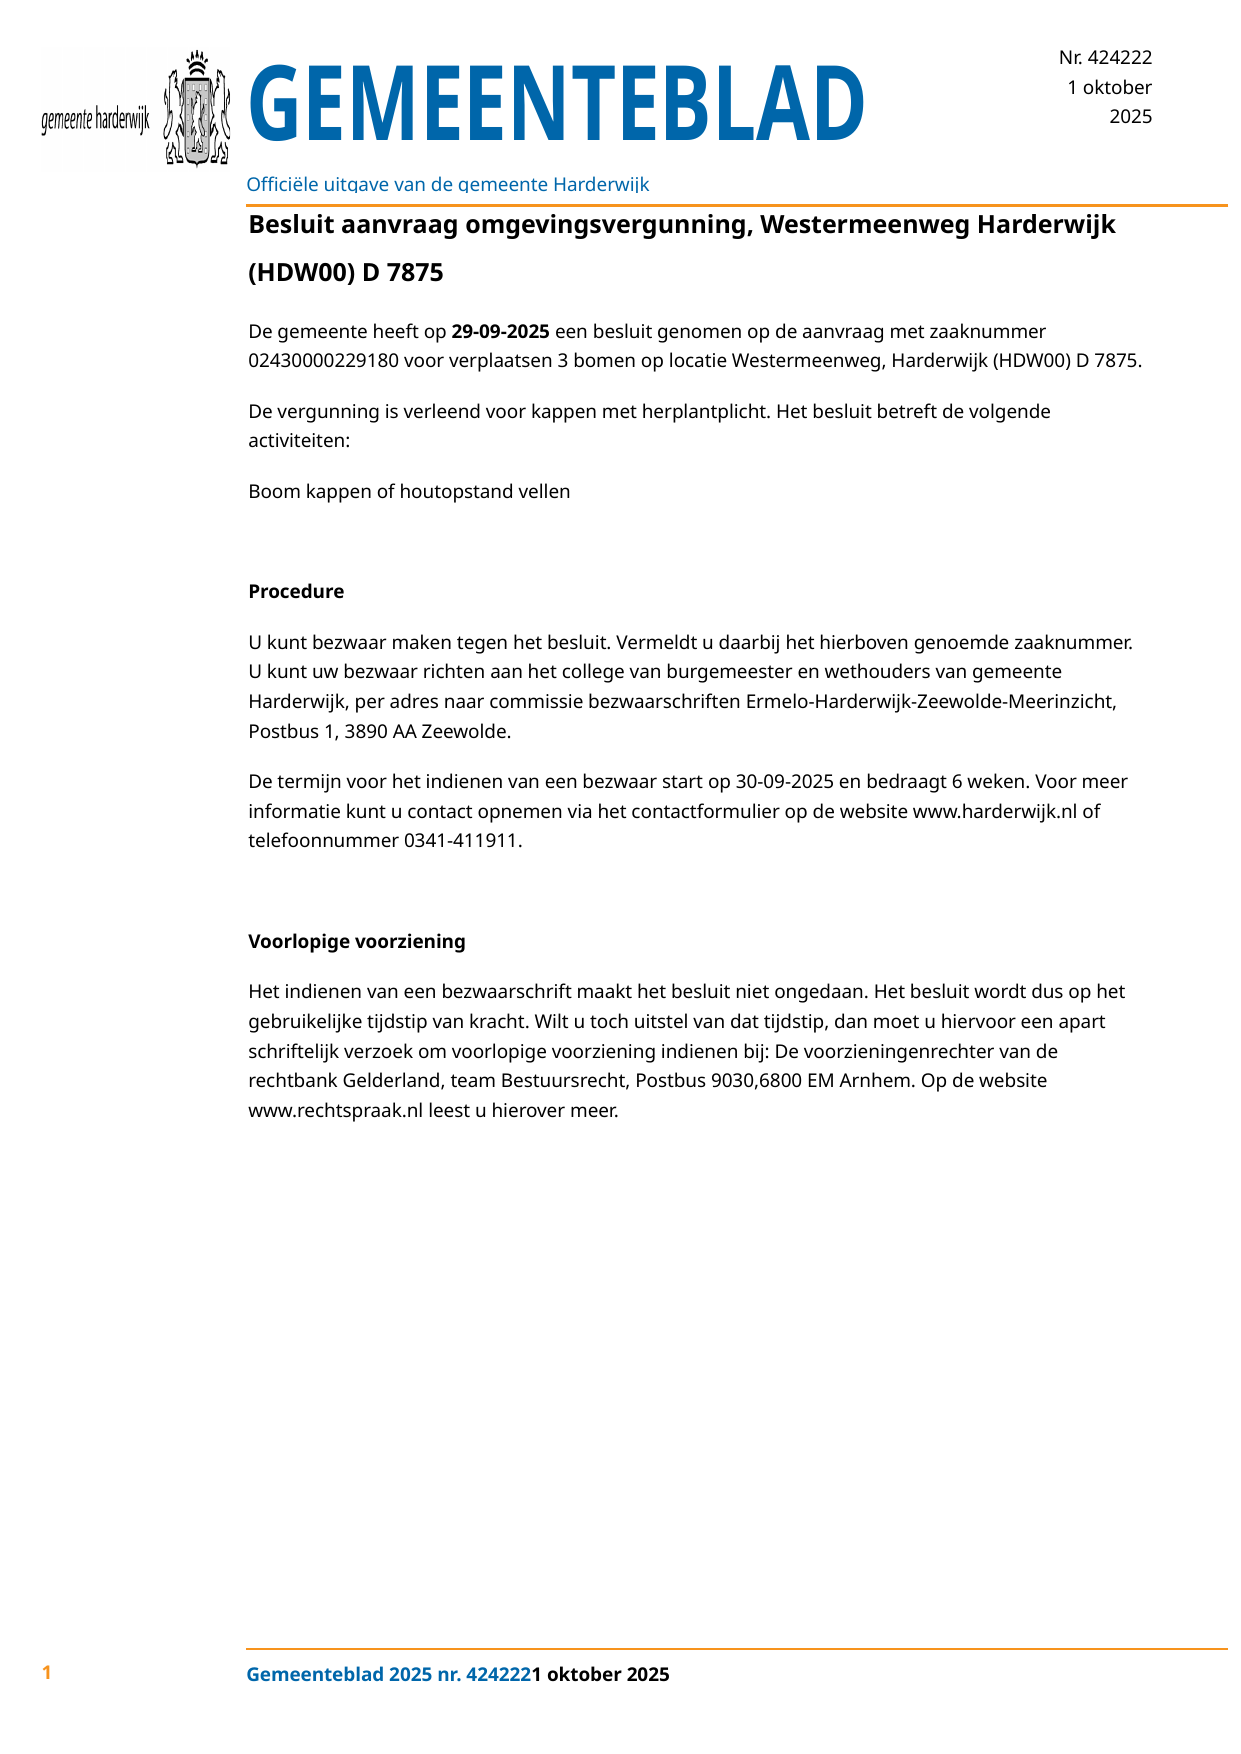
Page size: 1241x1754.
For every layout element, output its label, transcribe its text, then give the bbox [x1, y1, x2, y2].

text Het indienen van een bezwaarschrift maakt het besluit niet ongedaan. Het besluit wordt dus op het gebruikelijke tijdstip van kracht. Wilt u toch uitstel van dat tijdstip, dan moet u hiervoor een apart schriftelijk verzoek om voorlopige voorziening indienen bij: De voorzieningenrechter van de rechtbank Gelderland, team Bestuursrecht, Postbus 9030,6800 EM Arnhem. Op de website www.rechtspraak.nl leest u hierover meer. [248, 979, 1152, 1123]
text Procedure [248, 579, 1152, 604]
text U kunt bezwaar maken tegen het besluit. Vermeldt u daarbij het hierboven genoemde zaaknummer. U kunt uw bezwaar richten aan het college van burgemeester en wethouders van gemeente Harderwijk, per adres naar commissie bezwaarschriften Ermelo-Harderwijk-Zeewolde-Meerinzicht, Postbus 1, 3890 AA Zeewolde. [248, 629, 1152, 744]
text De termijn voor het indienen van een bezwaar start op 30-09-2025 en bedraagt 6 weken. Voor meer informatie kunt u contact opnemen via het contactformulier op de website www.harderwijk.nl of telefoonnummer 0341-411911. [248, 768, 1152, 853]
text Boom kappen of houtopstand vellen [248, 478, 1152, 504]
text De gemeente heeft op 29-09-2025 een besluit genomen op de aanvraag met zaaknummer 02430000229180 voor verplaatsen 3 bomen op locatie Westermeenweg, Harderwijk (HDW00) D 7875. [248, 318, 1152, 373]
picture [41, 47, 231, 172]
text Voorlopige voorziening [248, 928, 1152, 954]
text De vergunning is verleend voor kappen met herplantplicht. Het besluit betreft de volgende activiteiten: [248, 398, 1152, 453]
text Besluit aanvraag omgevingsvergunning, Westermeenweg Harderwijk (HDW00) D 7875 [248, 207, 1152, 288]
